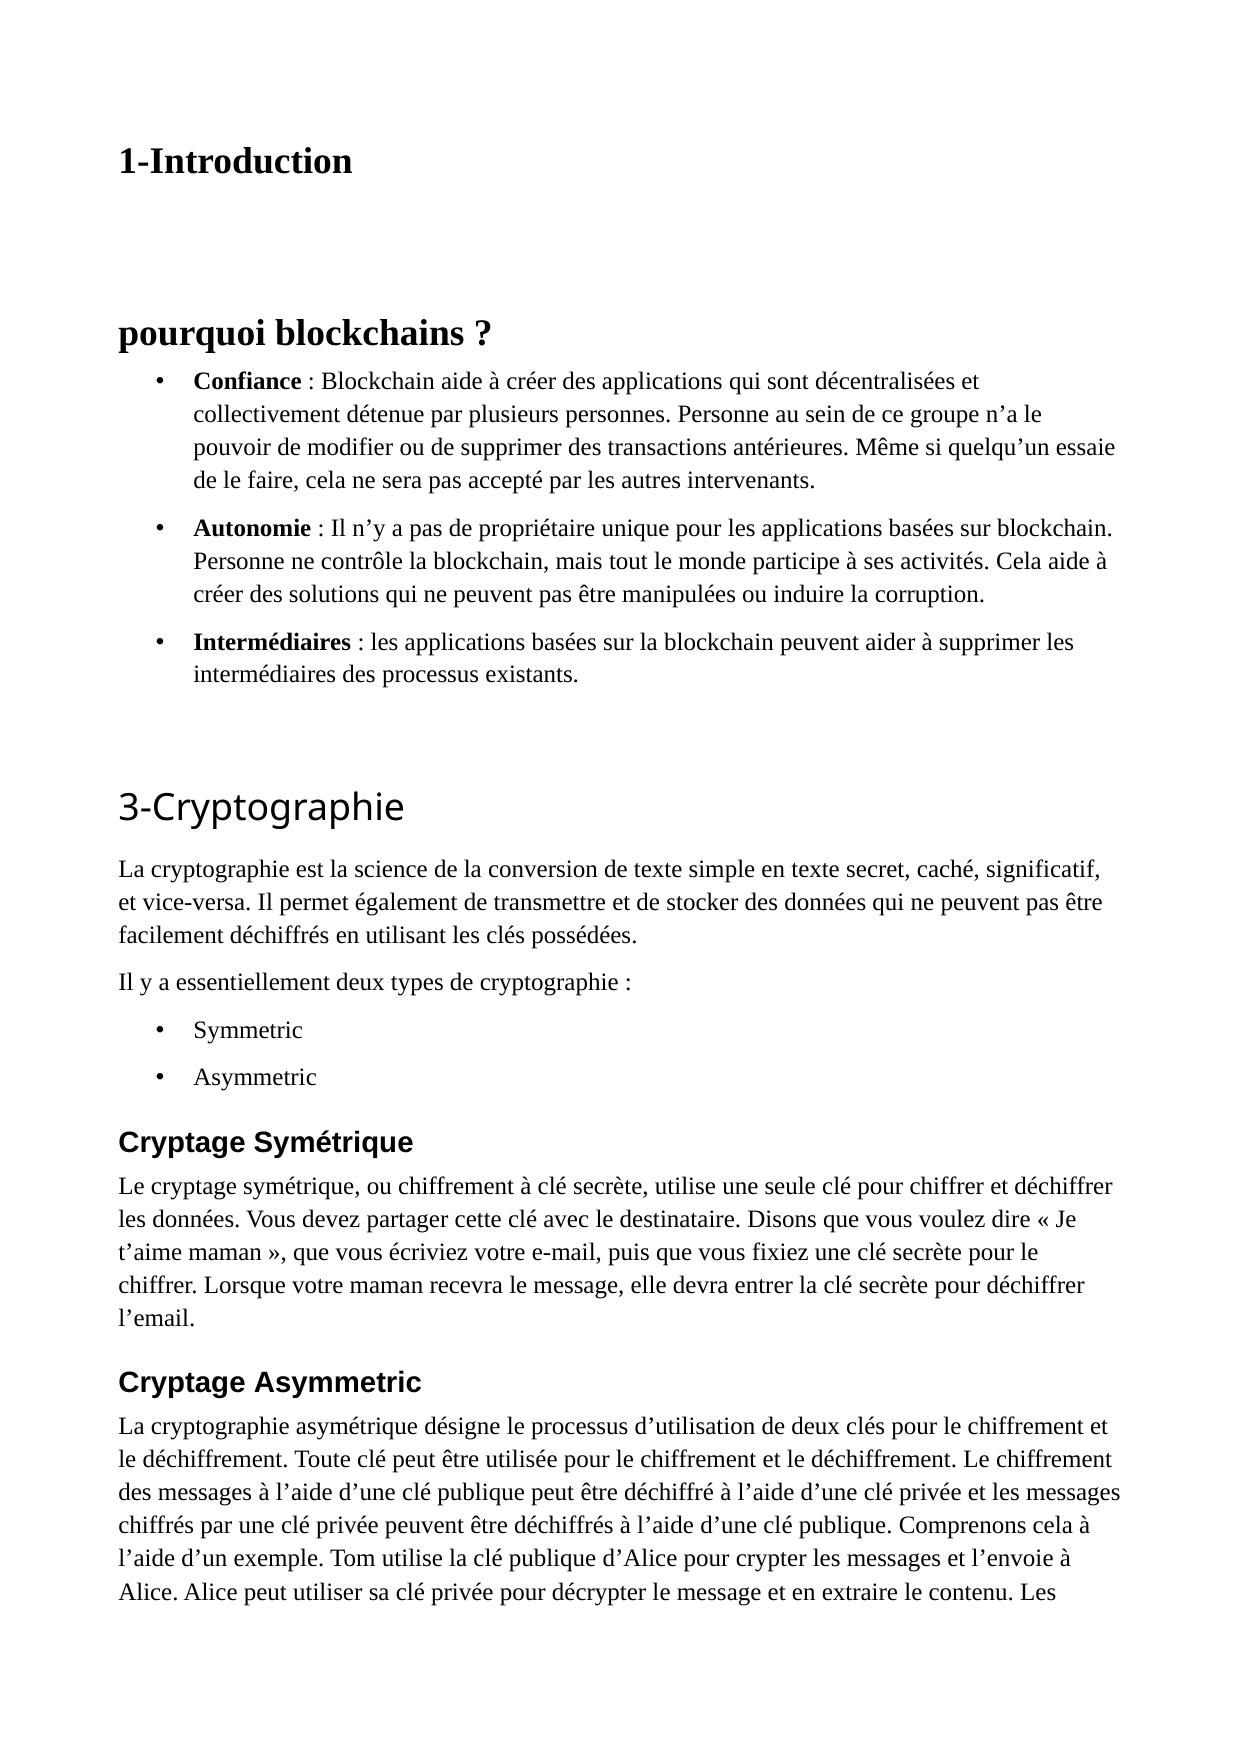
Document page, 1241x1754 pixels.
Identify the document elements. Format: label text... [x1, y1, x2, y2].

list Asymmetric [156, 1062, 1122, 1091]
subtitle Cryptage Symétrique [118, 1125, 1122, 1158]
text Il y a essentiellement deux types de cryptographie : [118, 967, 1122, 996]
text Le cryptage symétrique, ou chiffrement à clé secrète, utilise une seule clé pour chiffrer et déchiffrer les données. Vous devez partager cette clé avec le destinataire. Disons que vous voulez dire « Je t’aime maman », que vous écriviez votre e-mail, puis que vous fixiez une clé secrète pour le chiffrer. Lorsque votre maman recevra le message, elle devra entrer la clé secrète pour déchiffrer l’email. [118, 1171, 1122, 1332]
list Autonomie : Il n’y a pas de propriétaire unique pour les applications basées sur blockchain. Personne ne contrôle la blockchain, mais tout le monde participe à ses activités. Cela aide à créer des solutions qui ne peuvent pas être manipulées ou induire la corruption. [156, 513, 1122, 608]
text 3-Cryptographie [118, 780, 1122, 831]
text La cryptographie est la science de la conversion de texte simple en texte secret, caché, significatif, et vice-versa. Il permet également de transmettre et de stocker des données qui ne peuvent pas être facilement déchiffrés en utilisant les clés possédées. [118, 854, 1122, 948]
subtitle 1-Introduction [118, 139, 1122, 182]
list Intermédiaires : les applications basées sur la blockchain peuvent aider à supprimer les intermédiaires des processus existants. [156, 627, 1122, 688]
subtitle pourquoi blockchains ? [118, 311, 1122, 354]
list Confiance : Blockchain aide à créer des applications qui sont décentralisées et collectivement détenue par plusieurs personnes. Personne au sein de ce groupe n’a le pouvoir de modifier ou de supprimer des transactions antérieures. Même si quelqu’un essaie de le faire, cela ne sera pas accepté par les autres intervenants. [156, 366, 1122, 494]
list Symmetric [156, 1015, 1122, 1044]
text La cryptographie asymétrique désigne le processus d’utilisation de deux clés pour le chiffrement et le déchiffrement. Toute clé peut être utilisée pour le chiffrement et le déchiffrement. Le chiffrement des messages à l’aide d’une clé publique peut être déchiffré à l’aide d’une clé privée et les messages chiffrés par une clé privée peuvent être déchiffrés à l’aide d’une clé publique. Comprenons cela à l’aide d’un exemple. Tom utilise la clé publique d’Alice pour crypter les messages et l’envoie à Alice. Alice peut utiliser sa clé privée pour décrypter le message et en extraire le contenu. Les [118, 1411, 1122, 1605]
subtitle Cryptage Asymmetric [118, 1365, 1122, 1399]
